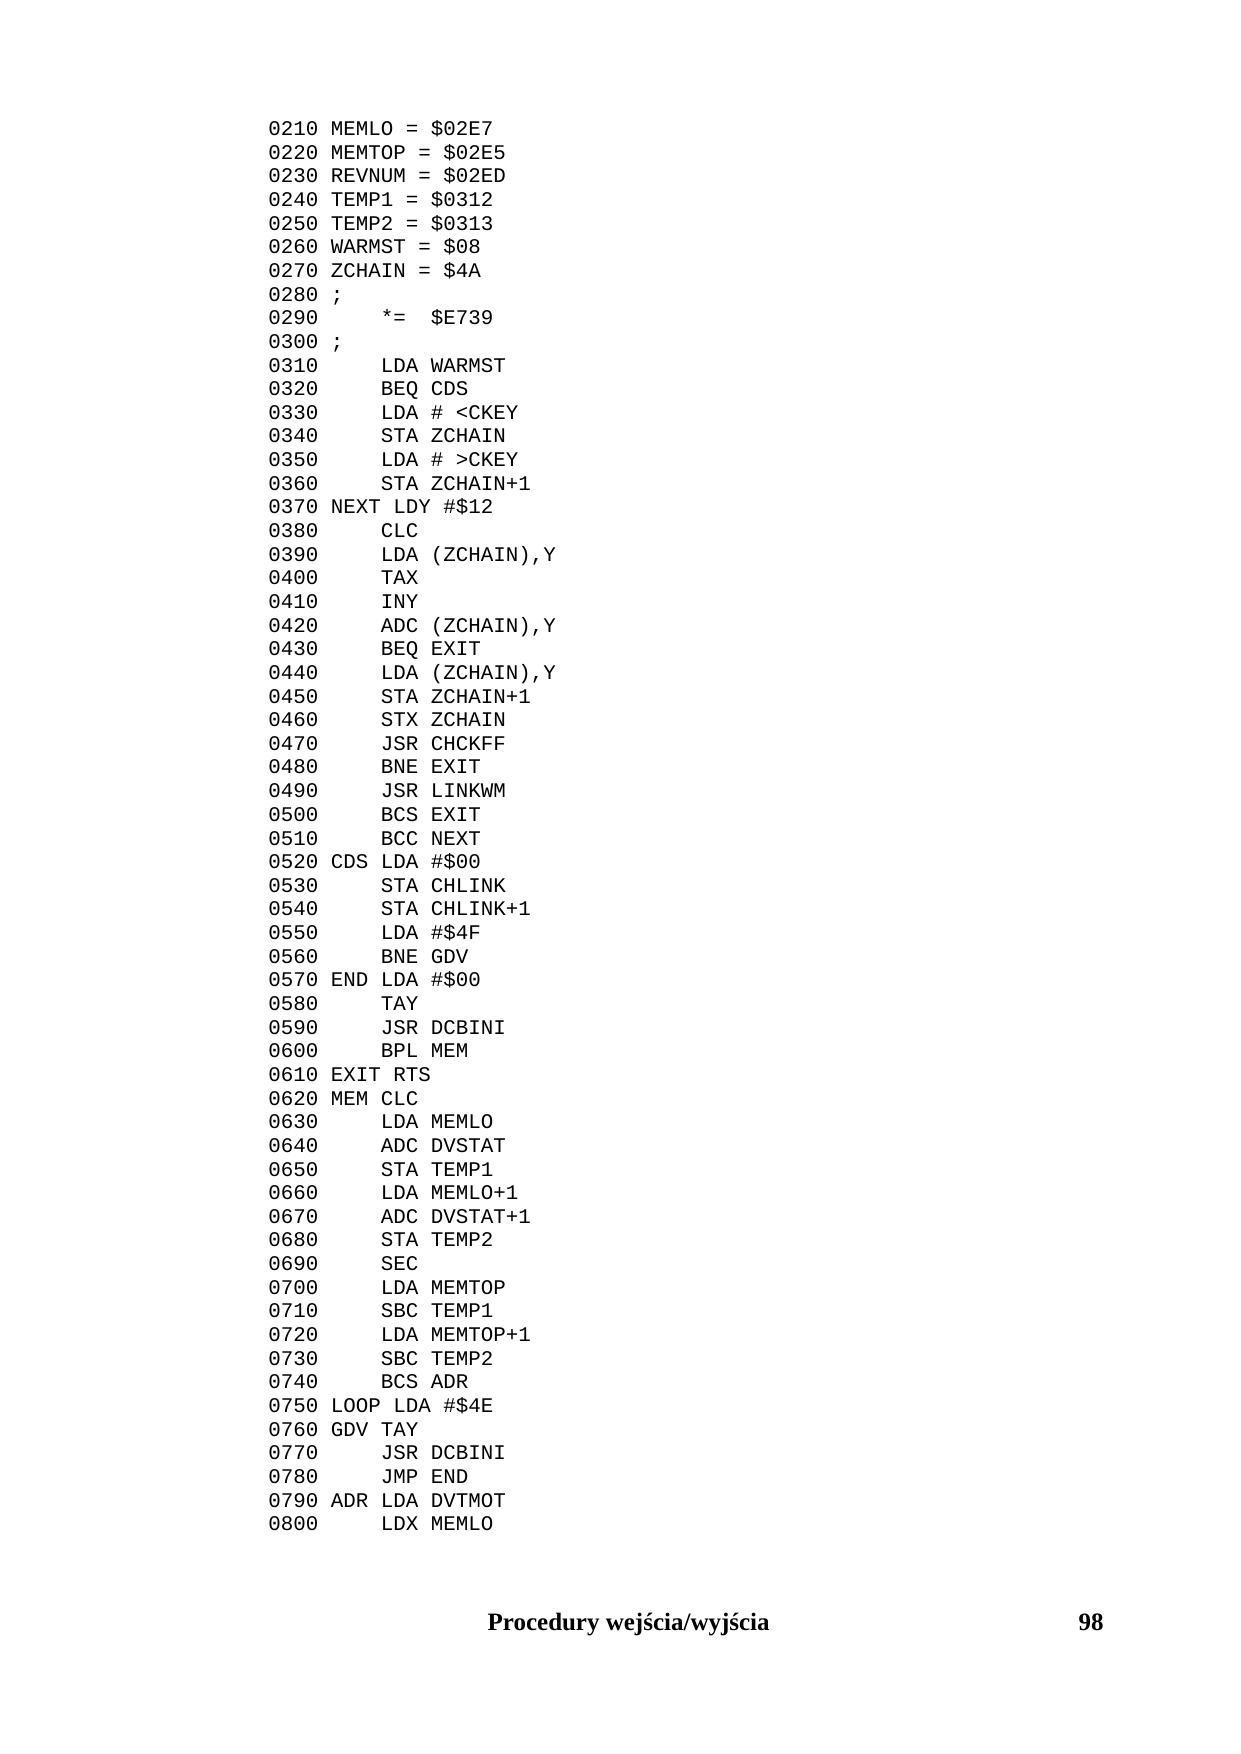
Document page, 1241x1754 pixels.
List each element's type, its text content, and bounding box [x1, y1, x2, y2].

text 0410 INY [118, 591, 1122, 615]
text 0610 EXIT RTS [118, 1064, 1122, 1088]
text 0570 END LDA #$00 [118, 969, 1122, 993]
text 0210 MEMLO = $02E7 [118, 118, 1122, 142]
text 0530 STA CHLINK [118, 875, 1122, 898]
text 0700 LDA MEMTOP [118, 1277, 1122, 1300]
text 0690 SEC [118, 1253, 1122, 1277]
text 0750 LOOP LDA #$4E [118, 1395, 1122, 1419]
text 0520 CDS LDA #$00 [118, 851, 1122, 875]
text 0640 ADC DVSTAT [118, 1135, 1122, 1158]
text 0230 REVNUM = $02ED [118, 165, 1122, 189]
text 0630 LDA MEMLO [118, 1111, 1122, 1135]
text 0420 ADC (ZCHAIN),Y [118, 615, 1122, 638]
text 0430 BEQ EXIT [118, 638, 1122, 662]
text 0510 BCC NEXT [118, 827, 1122, 851]
text 0680 STA TEMP2 [118, 1229, 1122, 1253]
text 0300 ; [118, 331, 1122, 354]
text 0380 CLC [118, 520, 1122, 544]
text 0600 BPL MEM [118, 1040, 1122, 1064]
text 0550 LDA #$4F [118, 922, 1122, 946]
text 0450 STA ZCHAIN+1 [118, 686, 1122, 709]
text 0440 LDA (ZCHAIN),Y [118, 662, 1122, 686]
text 0620 MEM CLC [118, 1088, 1122, 1111]
text 0470 JSR CHCKFF [118, 733, 1122, 757]
text 0220 MEMTOP = $02E5 [118, 142, 1122, 165]
text 0540 STA CHLINK+1 [118, 898, 1122, 922]
text 0260 WARMST = $08 [118, 236, 1122, 260]
text 0590 JSR DCBINI [118, 1017, 1122, 1040]
text 0310 LDA WARMST [118, 354, 1122, 378]
text 0780 JMP END [118, 1466, 1122, 1489]
text 0360 STA ZCHAIN+1 [118, 473, 1122, 496]
text 0660 LDA MEMLO+1 [118, 1182, 1122, 1206]
text 0460 STX ZCHAIN [118, 709, 1122, 733]
text 0580 TAY [118, 993, 1122, 1017]
text 0330 LDA # <CKEY [118, 402, 1122, 426]
text 0350 LDA # >CKEY [118, 449, 1122, 473]
text 0730 SBC TEMP2 [118, 1348, 1122, 1371]
text 0800 LDX MEMLO [118, 1513, 1122, 1537]
text 0390 LDA (ZCHAIN),Y [118, 544, 1122, 567]
text 0480 BNE EXIT [118, 757, 1122, 780]
text 0270 ZCHAIN = $4A [118, 260, 1122, 284]
text 0400 TAX [118, 567, 1122, 591]
text 0790 ADR LDA DVTMOT [118, 1489, 1122, 1513]
text 0740 BCS ADR [118, 1371, 1122, 1395]
text 0370 NEXT LDY #$12 [118, 496, 1122, 520]
text 0500 BCS EXIT [118, 804, 1122, 827]
text 0720 LDA MEMTOP+1 [118, 1324, 1122, 1348]
text 0280 ; [118, 284, 1122, 307]
text 0490 JSR LINKWM [118, 780, 1122, 804]
text 0340 STA ZCHAIN [118, 426, 1122, 449]
text 0670 ADC DVSTAT+1 [118, 1206, 1122, 1229]
text 0250 TEMP2 = $0313 [118, 213, 1122, 236]
text 0320 BEQ CDS [118, 378, 1122, 402]
text 0760 GDV TAY [118, 1419, 1122, 1442]
text 0560 BNE GDV [118, 946, 1122, 969]
text 0650 STA TEMP1 [118, 1158, 1122, 1182]
text 0710 SBC TEMP1 [118, 1300, 1122, 1324]
text 0240 TEMP1 = $0312 [118, 189, 1122, 213]
text 0770 JSR DCBINI [118, 1442, 1122, 1466]
text 0290 *= $E739 [118, 307, 1122, 331]
